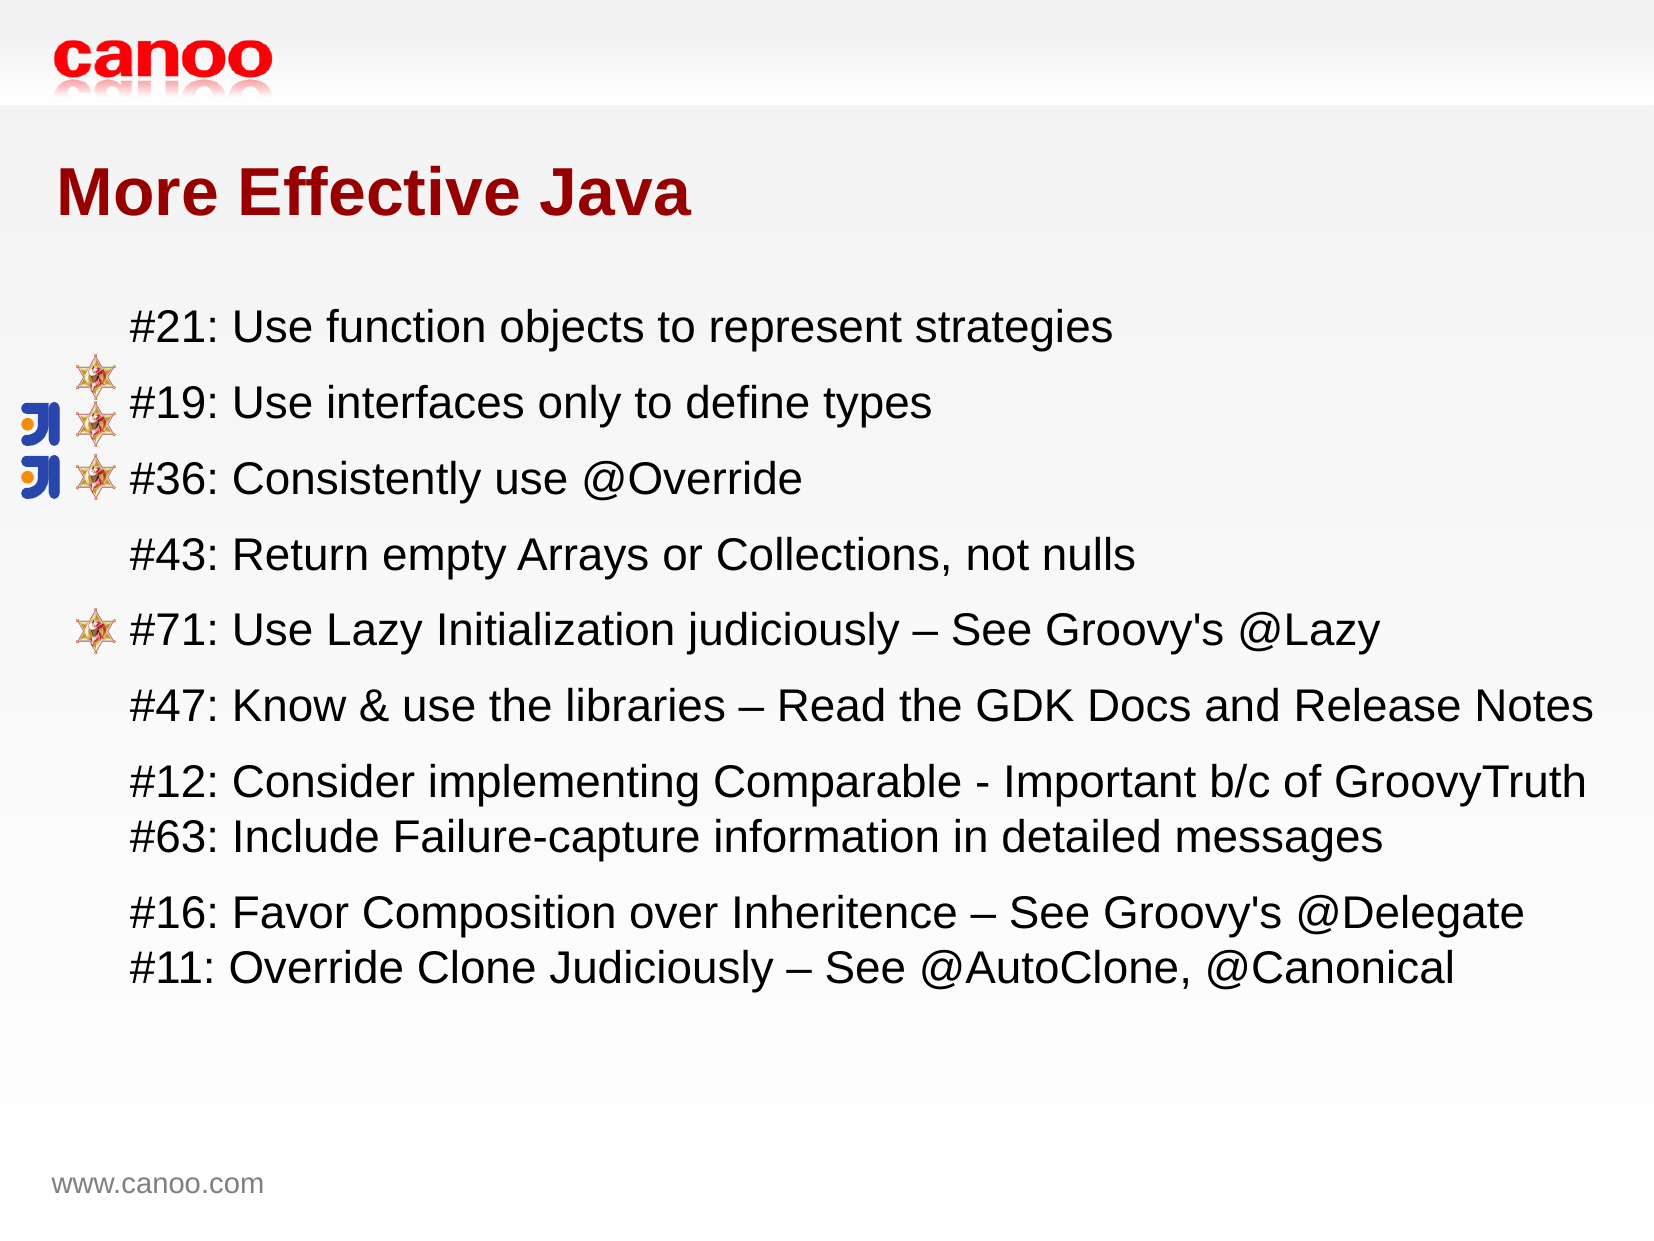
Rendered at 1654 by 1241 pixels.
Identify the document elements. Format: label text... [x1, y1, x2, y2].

picture [51, 37, 273, 119]
picture [76, 454, 119, 500]
subtitle #21: Use function objects to represent strategies #19: Use interfaces only to define types #36: Consistently use @Override #43: Return empty Arrays or Collections, not nulls #71: Use Lazy Initialization judiciously – See Groovy's @Lazy #47: Know & use the libraries – Read the GDK Docs and Release Notes #12: Consider implementing Comparable - Important b/c of GroovyTruth #63: Include Failure-capture information in detailed messages #16: Favor Composition over Inheritence – See Groovy's @Delegate #11: Override Clone Judiciously – See @AutoClone, @Canonical [129, 296, 1619, 1101]
picture [76, 401, 119, 447]
picture [76, 354, 119, 400]
title More Effective Java [48, 138, 1609, 237]
picture [21, 402, 62, 448]
picture [76, 608, 119, 654]
picture [21, 455, 62, 501]
